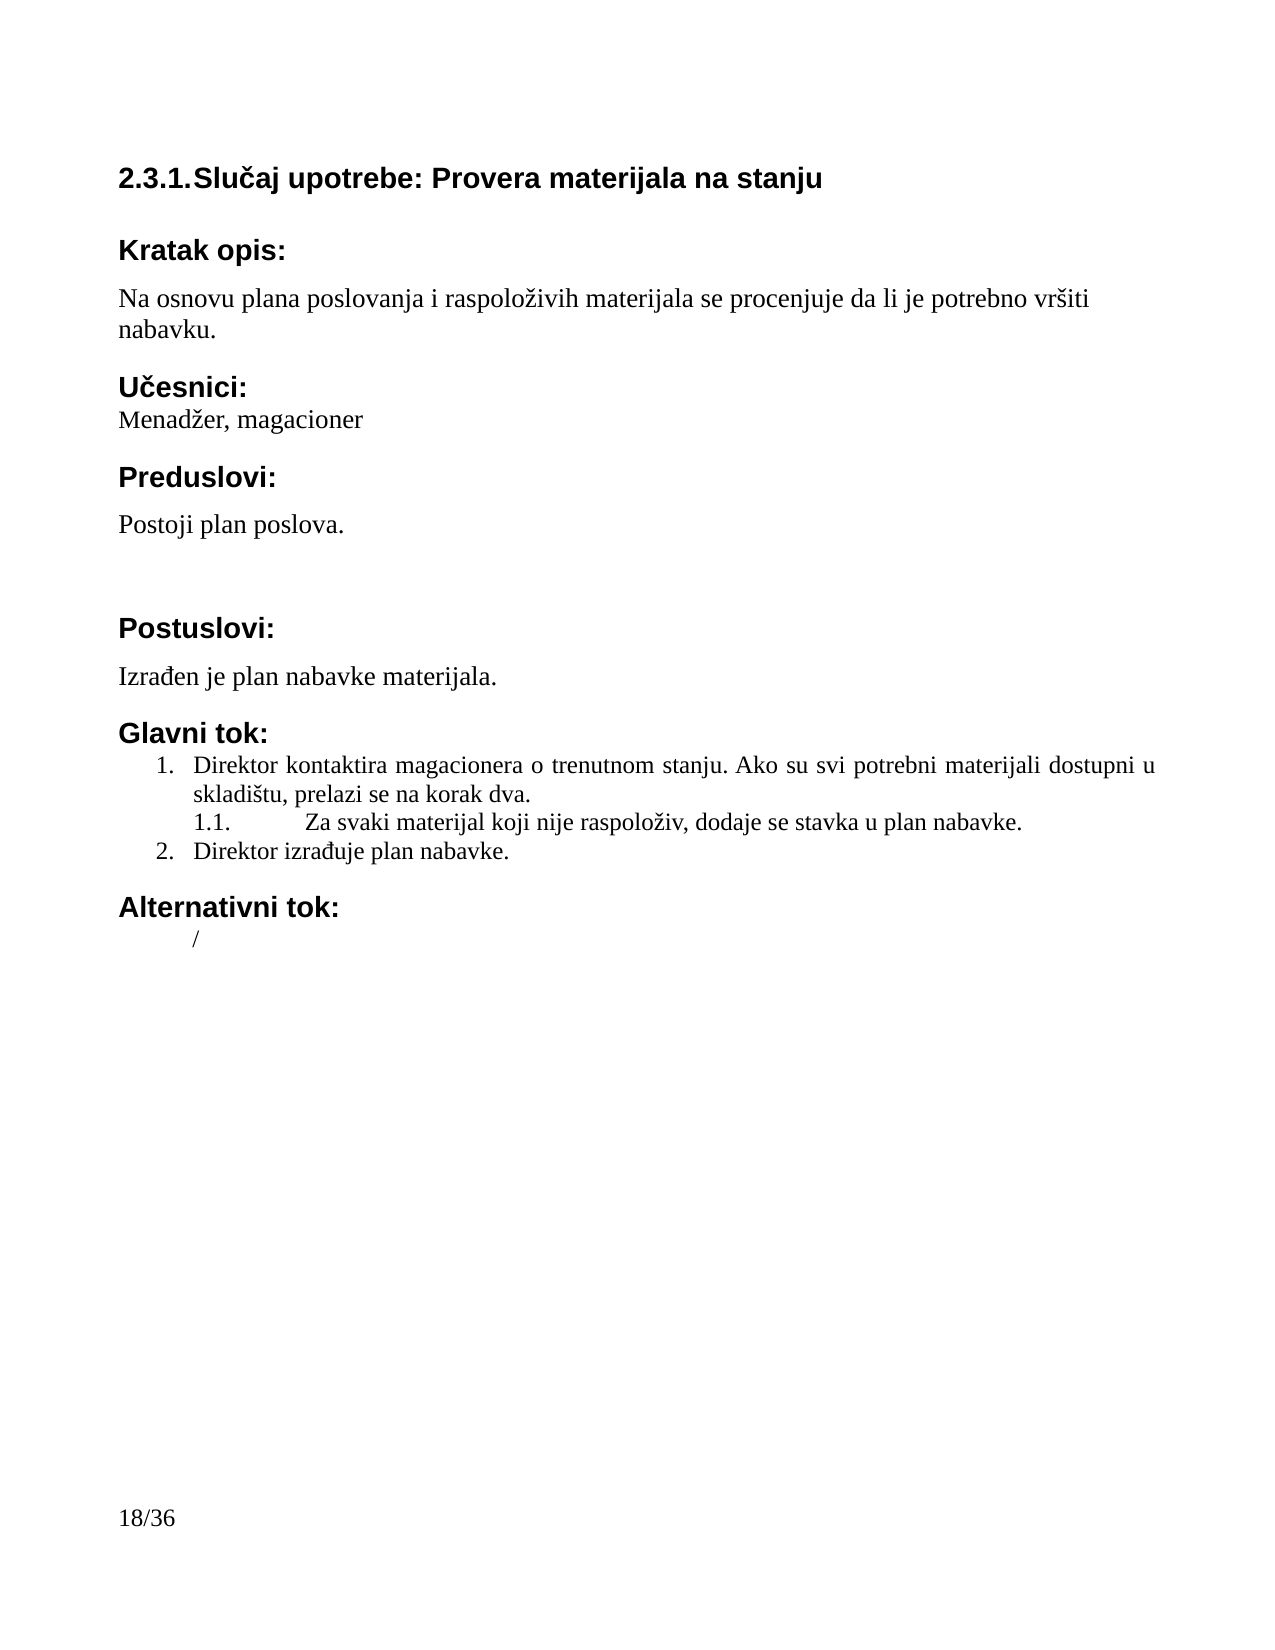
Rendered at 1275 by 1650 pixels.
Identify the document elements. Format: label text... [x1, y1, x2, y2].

subtitle Glavni tok: [118, 716, 1157, 750]
subtitle Preduslovi: [118, 460, 1157, 493]
text Menadžer, magacioner [118, 403, 1157, 434]
subtitle Slučaj upotrebe: Provera materijala na stanju [118, 161, 1157, 195]
list Za svaki materijal koji nije raspoloživ, dodaje se stavka u plan nabavke. [193, 807, 1157, 836]
subtitle Alternativni tok: [81, 890, 1157, 924]
text Na osnovu plana poslovanja i raspoloživih materijala se procenjuje da li je potrebno vršiti nabavku. [118, 282, 1157, 344]
list Direktor izrađuje plan nabavke. [156, 836, 1157, 865]
text Izrađen je plan nabavke materijala. [118, 660, 1157, 691]
text Postoji plan poslova. [118, 508, 1157, 539]
subtitle Kratak opis: [118, 233, 1157, 267]
subtitle Učesnici: [118, 369, 1157, 403]
subtitle Postuslovi: [118, 611, 1157, 645]
list Direktor kontaktira magacionera o trenutnom stanju. Ako su svi potrebni materijali dostupni u skladištu, prelazi se na korak dva. [156, 750, 1157, 807]
text / [118, 924, 1157, 953]
